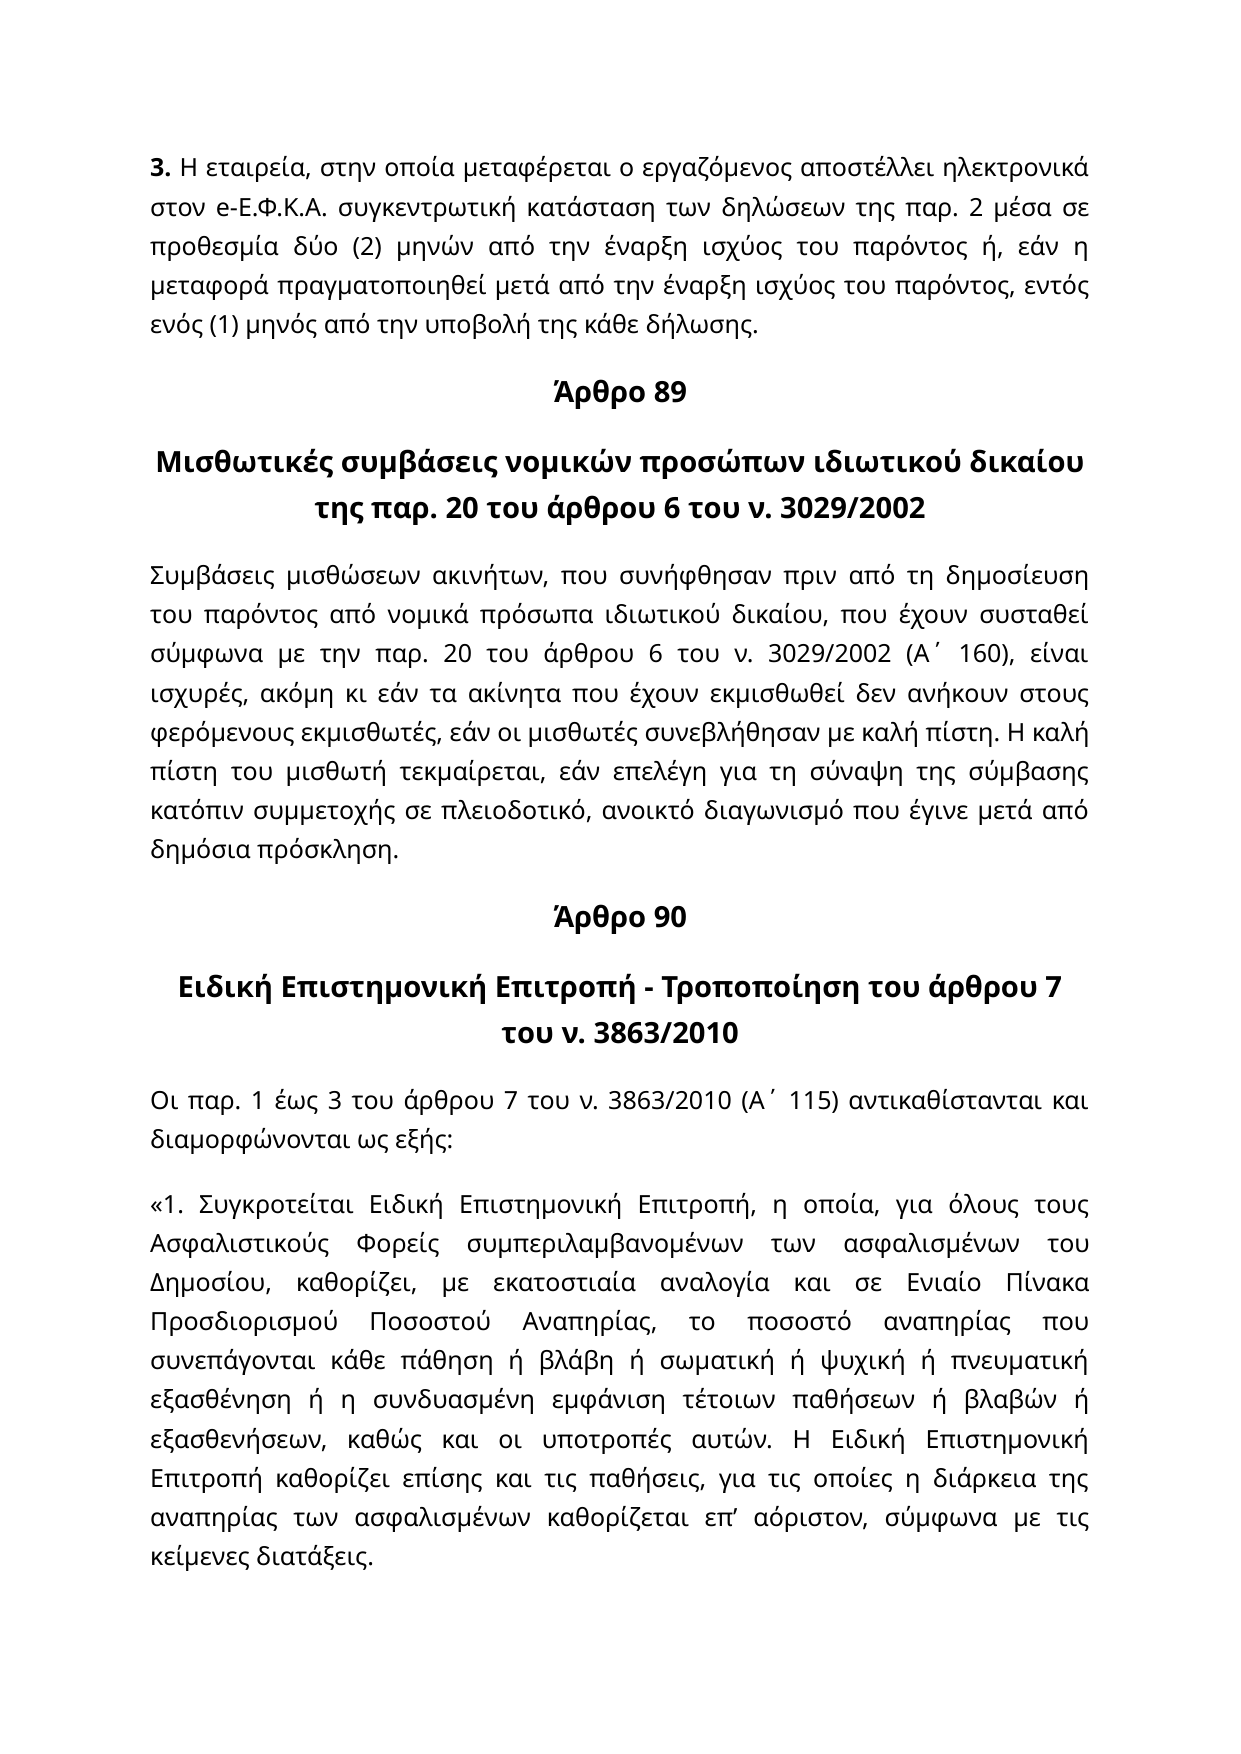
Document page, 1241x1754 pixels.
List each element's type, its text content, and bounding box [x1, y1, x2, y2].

text 3. Η εταιρεία, στην οποία μεταφέρεται ο εργαζόμενος αποστέλλει ηλεκτρονικά στον e-Ε.Φ.Κ.Α. συγκεντρωτική κατάσταση των δηλώσεων της παρ. 2 μέσα σε προθεσμία δύο (2) μηνών από την έναρξη ισχύος του παρόντος ή, εάν η μεταφορά πραγματοποιηθεί μετά από την έναρξη ισχύος του παρόντος, εντός ενός (1) μηνός από την υποβολή της κάθε δήλωσης. [150, 150, 1090, 341]
text «1. Συγκροτείται Ειδική Επιστημονική Επιτροπή, η οποία, για όλους τους Ασφαλιστικούς Φορείς συμπεριλαμβανομένων των ασφαλισμένων του Δημοσίου, καθορίζει, με εκατοστιαία αναλογία και σε Ενιαίο Πίνακα Προσδιορισμού Ποσοστού Αναπηρίας, το ποσοστό αναπηρίας που συνεπάγονται κάθε πάθηση ή βλάβη ή σωματική ή ψυχική ή πνευματική εξασθένηση ή η συνδυασμένη εμφάνιση τέτοιων παθήσεων ή βλαβών ή εξασθενήσεων, καθώς και οι υποτροπές αυτών. Η Ειδική Επιστημονική Επιτροπή καθορίζει επίσης και τις παθήσεις, για τις οποίες η διάρκεια της αναπηρίας των ασφαλισμένων καθορίζεται επ’ αόριστον, σύμφωνα με τις κείμενες διατάξεις. [150, 1186, 1090, 1573]
subtitle Άρθρο 89 [150, 371, 1090, 411]
subtitle Μισθωτικές συμβάσεις νομικών προσώπων ιδιωτικού δικαίου της παρ. 20 του άρθρου 6 του ν. 3029/2002 [150, 441, 1090, 527]
text Συμβάσεις μισθώσεων ακινήτων, που συνήφθησαν πριν από τη δημοσίευση του παρόντος από νομικά πρόσωπα ιδιωτικού δικαίου, που έχουν συσταθεί σύμφωνα με την παρ. 20 του άρθρου 6 του ν. 3029/2002 (Α΄ 160), είναι ισχυρές, ακόμη κι εάν τα ακίνητα που έχουν εκμισθωθεί δεν ανήκουν στους φερόμενους εκμισθωτές, εάν οι μισθωτές συνεβλήθησαν με καλή πίστη. Η καλή πίστη του μισθωτή τεκμαίρεται, εάν επελέγη για τη σύναψη της σύμβασης κατόπιν συμμετοχής σε πλειοδοτικό, ανοικτό διαγωνισμό που έγινε μετά από δημόσια πρόσκληση. [150, 558, 1090, 866]
text Οι παρ. 1 έως 3 του άρθρου 7 του ν. 3863/2010 (Α΄ 115) αντικαθίστανται και διαμορφώνονται ως εξής: [150, 1083, 1090, 1156]
subtitle Άρθρο 90 [150, 896, 1090, 936]
subtitle Ειδική Επιστημονική Επιτροπή - Τροποποίηση του άρθρου 7 του ν. 3863/2010 [150, 967, 1090, 1052]
